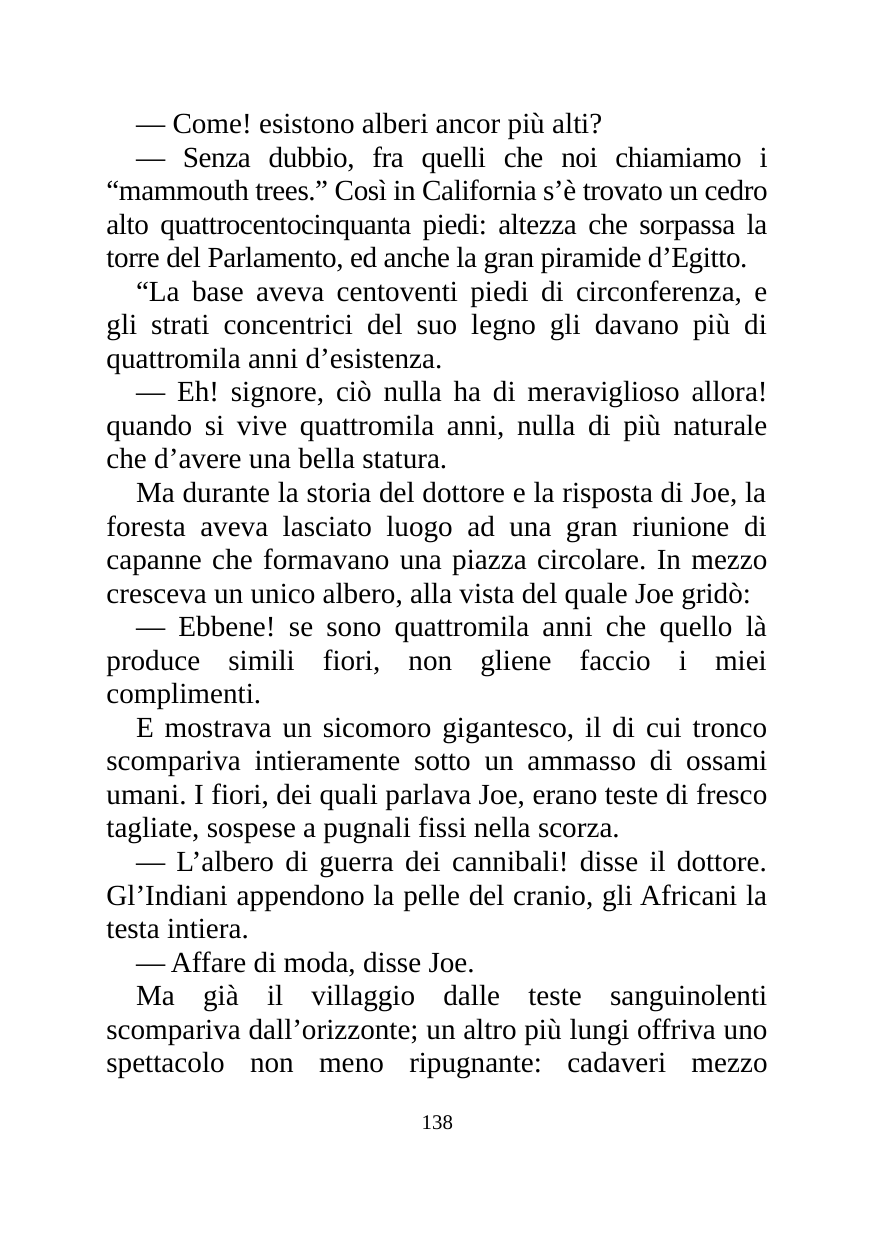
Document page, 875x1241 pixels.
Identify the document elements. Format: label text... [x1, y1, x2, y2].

text — Affare di moda, disse Joe. [106, 945, 768, 978]
text — Ebbene! se sono quattromila anni che quello là produce simili fiori, non gliene faccio i miei complimenti. [106, 609, 768, 710]
text — L’albero di guerra dei cannibali! disse il dottore. Gl’Indiani appendono la pelle del cranio, gli Africani la testa intiera. [106, 844, 768, 945]
text “La base aveva centoventi piedi di circonferenza, e gli strati concentrici del suo legno gli davano più di quattromila anni d’esistenza. [106, 274, 768, 374]
text — Come! esistono alberi ancor più alti? [106, 106, 768, 140]
text — Eh! signore, ciò nulla ha di meraviglioso allora! quando si vive quattromila anni, nulla di più naturale che d’avere una bella statura. [106, 374, 768, 475]
text — Senza dubbio, fra quelli che noi chiamiamo i “mammouth trees.” Così in California s’è trovato un cedro alto quattrocentocinquanta piedi: altezza che sorpassa la torre del Parlamento, ed anche la gran piramide d’Egitto. [106, 140, 768, 274]
text E mostrava un sicomoro gigantesco, il di cui tronco scompariva intieramente sotto un ammasso di ossami umani. I fiori, dei quali parlava Joe, erano teste di fresco tagliate, sospese a pugnali fissi nella scorza. [106, 710, 768, 844]
text Ma già il villaggio dalle teste sanguinolenti scompariva dall’orizzonte; un altro più lungi offriva uno spettacolo non meno ripugnante: cadaveri mezzo [106, 978, 768, 1079]
text Ma durante la storia del dottore e la risposta di Joe, la foresta aveva lasciato luogo ad una gran riunione di capanne che formavano una piazza circolare. In mezzo cresceva un unico albero, alla vista del quale Joe gridò: [106, 475, 768, 609]
